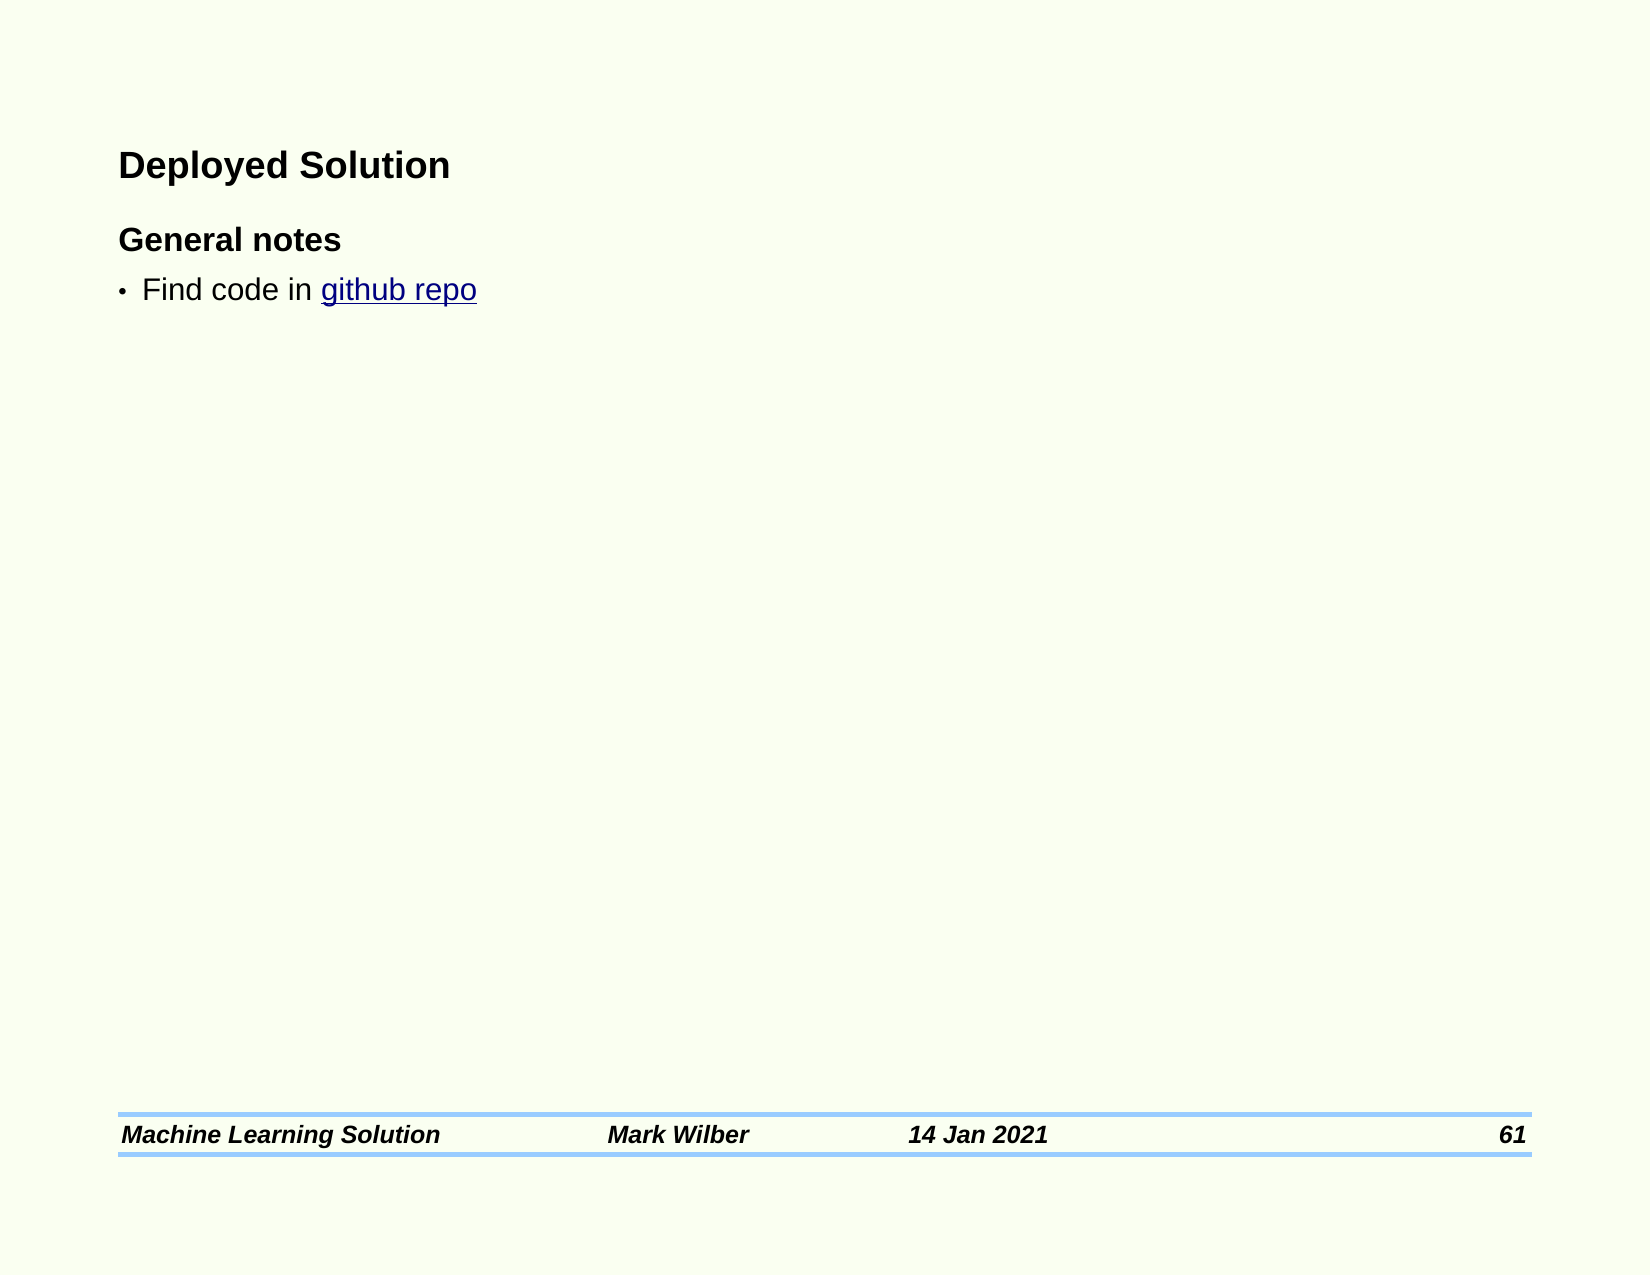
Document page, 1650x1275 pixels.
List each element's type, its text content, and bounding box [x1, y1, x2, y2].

subtitle General notes [118, 220, 1532, 259]
list Find code in github repo [118, 271, 1532, 307]
subtitle Deployed Solution [118, 143, 1532, 187]
